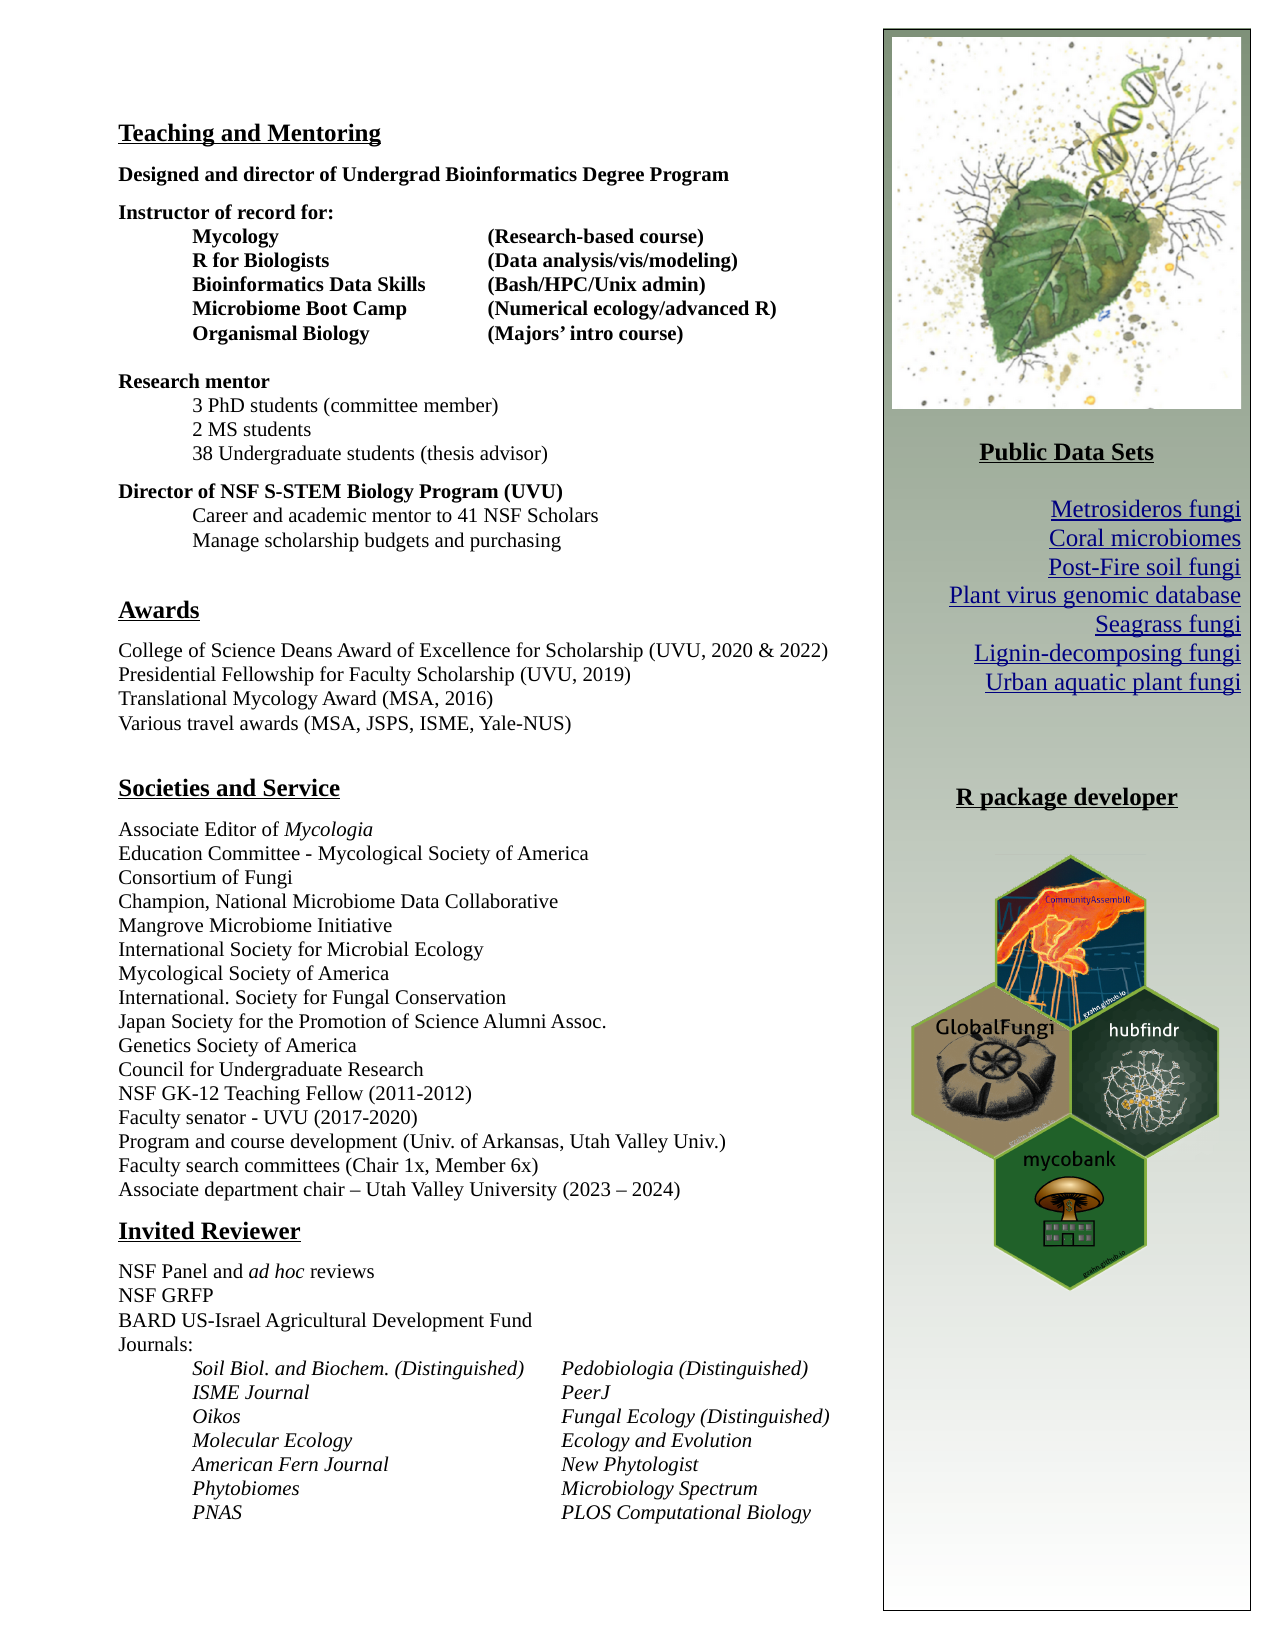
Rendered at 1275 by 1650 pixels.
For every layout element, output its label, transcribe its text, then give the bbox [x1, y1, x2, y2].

text Public Data Sets [892, 437, 1241, 466]
text NSF Panel and ad hoc reviews NSF GRFP BARD US-Israel Agricultural Development Fund Journals: Soil Biol. and Biochem. (Distinguished) Pedobiologia (Distinguished) ISME Journal PeerJ Oikos Fungal Ecology (Distinguished) Molecular Ecology Ecology and Evolution American Fern Journal New Phytologist Phytobiomes Microbiology Spectrum PNAS PLOS Computational Biology [118, 1259, 883, 1524]
text Invited Reviewer [118, 1216, 883, 1245]
text Coral microbiomes [892, 523, 1241, 552]
text Post-Fire soil fungi [892, 552, 1241, 581]
text Instructor of record for: Mycology (Research-based course) R for Biologists (Data analysis/vis/modeling) Bioinformatics Data Skills (Bash/HPC/Unix admin) Microbiome Boot Camp (Numerical ecology/advanced R) Organismal Biology (Majors’ intro course) Research mentor 3 PhD students (committee member) 2 MS students 38 Undergraduate students (thesis advisor) [118, 200, 883, 465]
text R package developer [892, 782, 1241, 811]
text Associate Editor of Mycologia Education Committee - Mycological Society of America Consortium of Fungi Champion, National Microbiome Data Collaborative Mangrove Microbiome Initiative International Society for Microbial Ecology Mycological Society of America International. Society for Fungal Conservation Japan Society for the Promotion of Science Alumni Assoc. Genetics Society of America Council for Undergraduate Research NSF GK-12 Teaching Fellow (2011-2012) Faculty senator - UVU (2017-2020) Program and course development (Univ. of Arkansas, Utah Valley Univ.) Faculty search committees (Chair 1x, Member 6x) Associate department chair – Utah Valley University (2023 – 2024) [118, 816, 883, 1201]
text Plant virus genomic database [892, 581, 1241, 609]
text Societies and Service [118, 773, 883, 802]
text College of Science Deans Award of Excellence for Scholarship (UVU, 2020 & 2022) Presidential Fellowship for Faculty Scholarship (UVU, 2019) Translational Mycology Award (MSA, 2016) Various travel awards (MSA, JSPS, ISME, Yale-NUS) [118, 638, 883, 758]
text Teaching and Mentoring [118, 118, 883, 147]
text Metrosideros fungi [892, 494, 1241, 523]
text Urban aquatic plant fungi [892, 667, 1241, 696]
text Designed and director of Undergrad Bioinformatics Degree Program [118, 161, 883, 186]
text Awards [118, 566, 883, 624]
picture [892, 37, 1242, 409]
picture [911, 854, 1220, 1291]
text Seagrass fungi [892, 609, 1241, 638]
text Director of NSF S-STEM Biology Program (UVU) Career and academic mentor to 41 NSF Scholars Manage scholarship budgets and purchasing [118, 479, 883, 552]
text Lignin-decomposing fungi [892, 638, 1241, 667]
